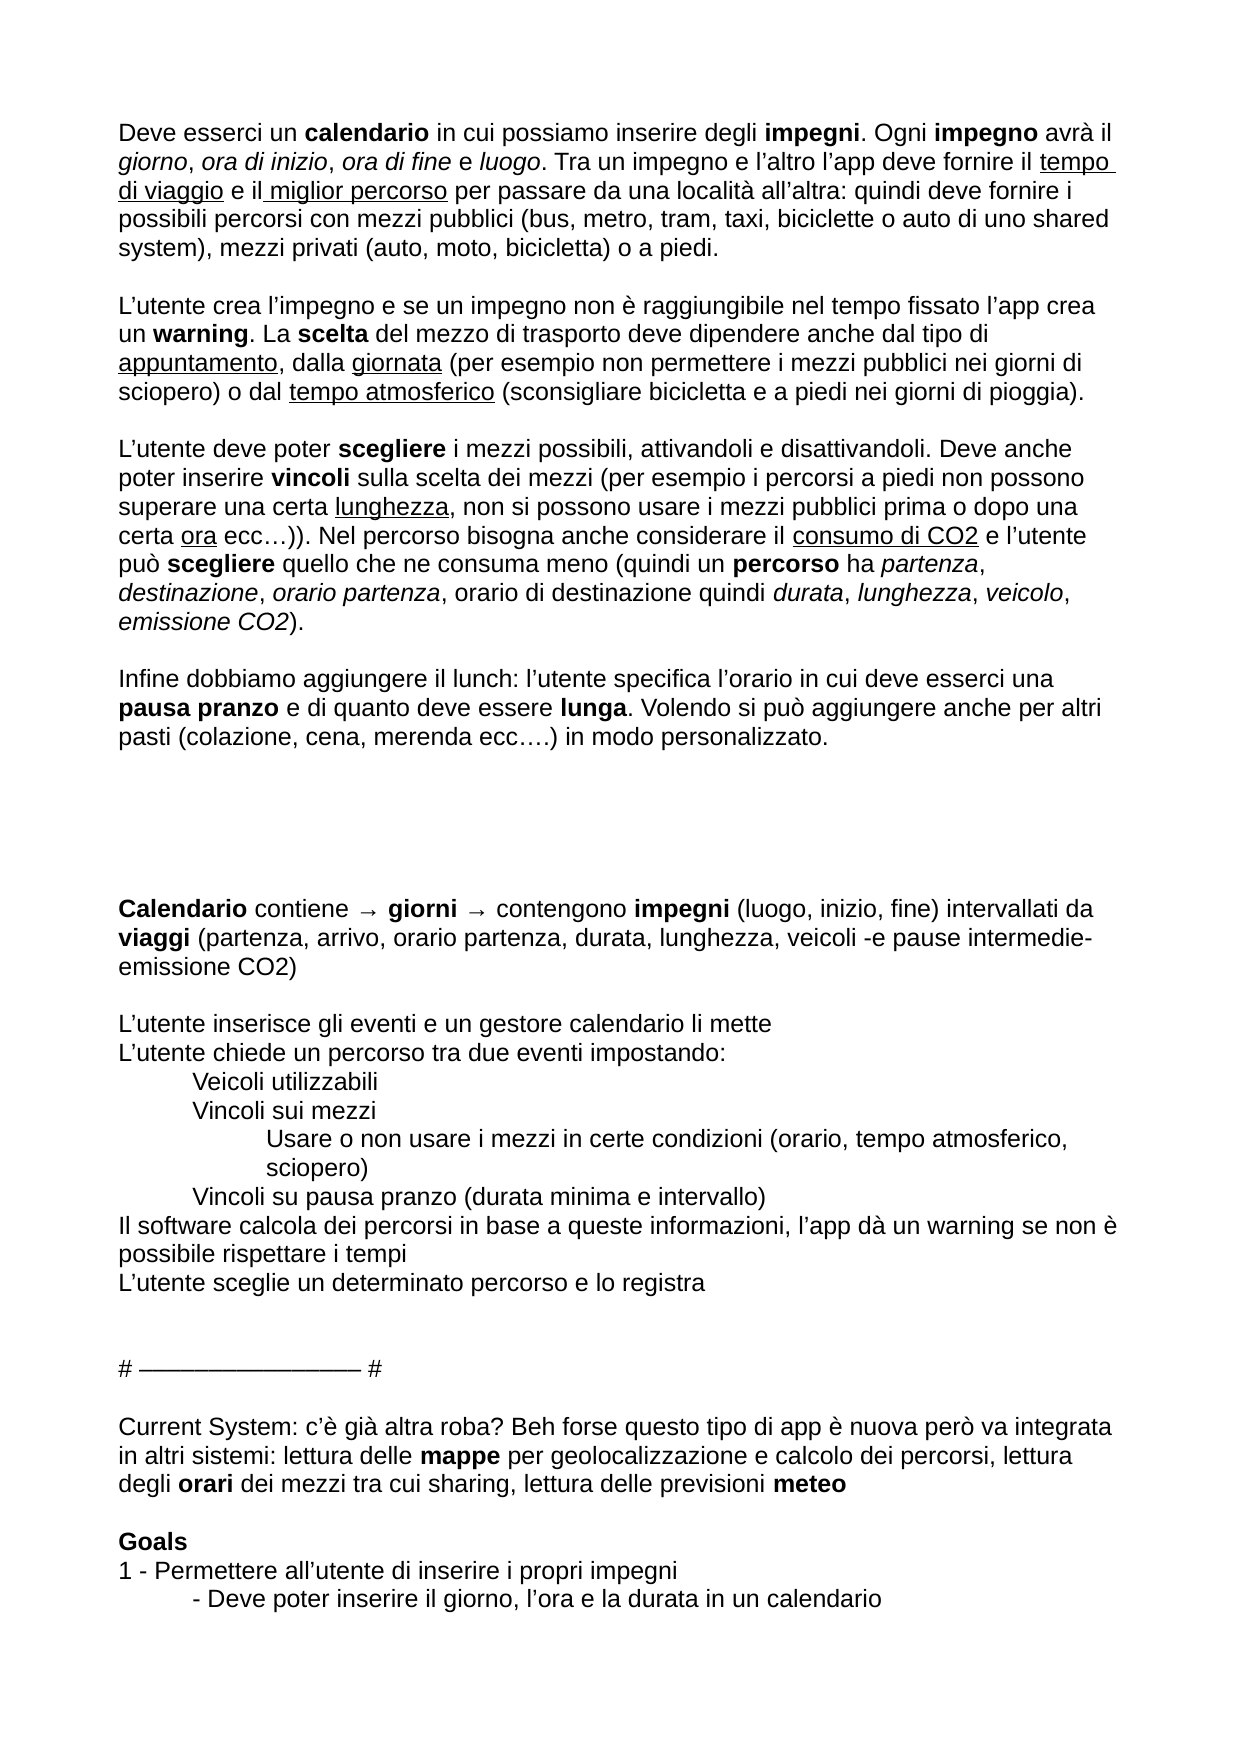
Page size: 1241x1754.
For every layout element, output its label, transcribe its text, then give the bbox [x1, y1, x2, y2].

text Infine dobbiamo aggiungere il lunch: l’utente specifica l’orario in cui deve esserci una pausa pranzo e di quanto deve essere lunga. Volendo si può aggiungere anche per altri pasti (colazione, cena, merenda ecc….) in modo personalizzato. [118, 664, 1122, 751]
text Usare o non usare i mezzi in certe condizioni (orario, tempo atmosferico, sciopero) [118, 1124, 1122, 1182]
text Veicoli utilizzabili [118, 1067, 1122, 1096]
text L’utente sceglie un determinato percorso e lo registra [118, 1268, 1122, 1297]
text Vincoli sui mezzi [118, 1096, 1122, 1124]
text 1 - Permettere all’utente di inserire i propri impegni [118, 1556, 1122, 1584]
text Goals [118, 1527, 1122, 1556]
text L’utente chiede un percorso tra due eventi impostando: [118, 1038, 1122, 1067]
text Current System: c’è già altra roba? Beh forse questo tipo di app è nuova però va integrata in altri sistemi: lettura delle mappe per geolocalizzazione e calcolo dei percorsi, lettura degli orari dei mezzi tra cui sharing, lettura delle previsioni meteo [118, 1412, 1122, 1498]
text Calendario contiene → giorni → contengono impegni (luogo, inizio, fine) intervallati da viaggi (partenza, arrivo, orario partenza, durata, lunghezza, veicoli -e pause intermedie- emissione CO2) [118, 894, 1122, 981]
text L’utente crea l’impegno e se un impegno non è raggiungibile nel tempo fissato l’app crea un warning. La scelta del mezzo di trasporto deve dipendere anche dal tipo di appuntamento, dalla giornata (per esempio non permettere i mezzi pubblici nei giorni di sciopero) o dal tempo atmosferico (sconsigliare bicicletta e a piedi nei giorni di pioggia). [118, 291, 1122, 406]
text Deve esserci un calendario in cui possiamo inserire degli impegni. Ogni impegno avrà il giorno, ora di inizio, ora di fine e luogo. Tra un impegno e l’altro l’app deve fornire il tempo di viaggio e il miglior percorso per passare da una località all’altra: quindi deve fornire i possibili percorsi con mezzi pubblici (bus, metro, tram, taxi, biciclette o auto di uno shared system), mezzi privati (auto, moto, bicicletta) o a piedi. [118, 118, 1122, 262]
text # –––––––––––––––– # [118, 1354, 1122, 1383]
text Il software calcola dei percorsi in base a queste informazioni, l’app dà un warning se non è possibile rispettare i tempi [118, 1211, 1122, 1268]
text Vincoli su pausa pranzo (durata minima e intervallo) [118, 1182, 1122, 1211]
text - Deve poter inserire il giorno, l’ora e la durata in un calendario [118, 1584, 1122, 1613]
text L’utente inserisce gli eventi e un gestore calendario li mette [118, 1009, 1122, 1038]
text L’utente deve poter scegliere i mezzi possibili, attivandoli e disattivandoli. Deve anche poter inserire vincoli sulla scelta dei mezzi (per esempio i percorsi a piedi non possono superare una certa lunghezza, non si possono usare i mezzi pubblici prima o dopo una certa ora ecc…)). Nel percorso bisogna anche considerare il consumo di CO2 e l’utente può scegliere quello che ne consuma meno (quindi un percorso ha partenza, destinazione, orario partenza, orario di destinazione quindi durata, lunghezza, veicolo, emissione CO2). [118, 434, 1122, 636]
